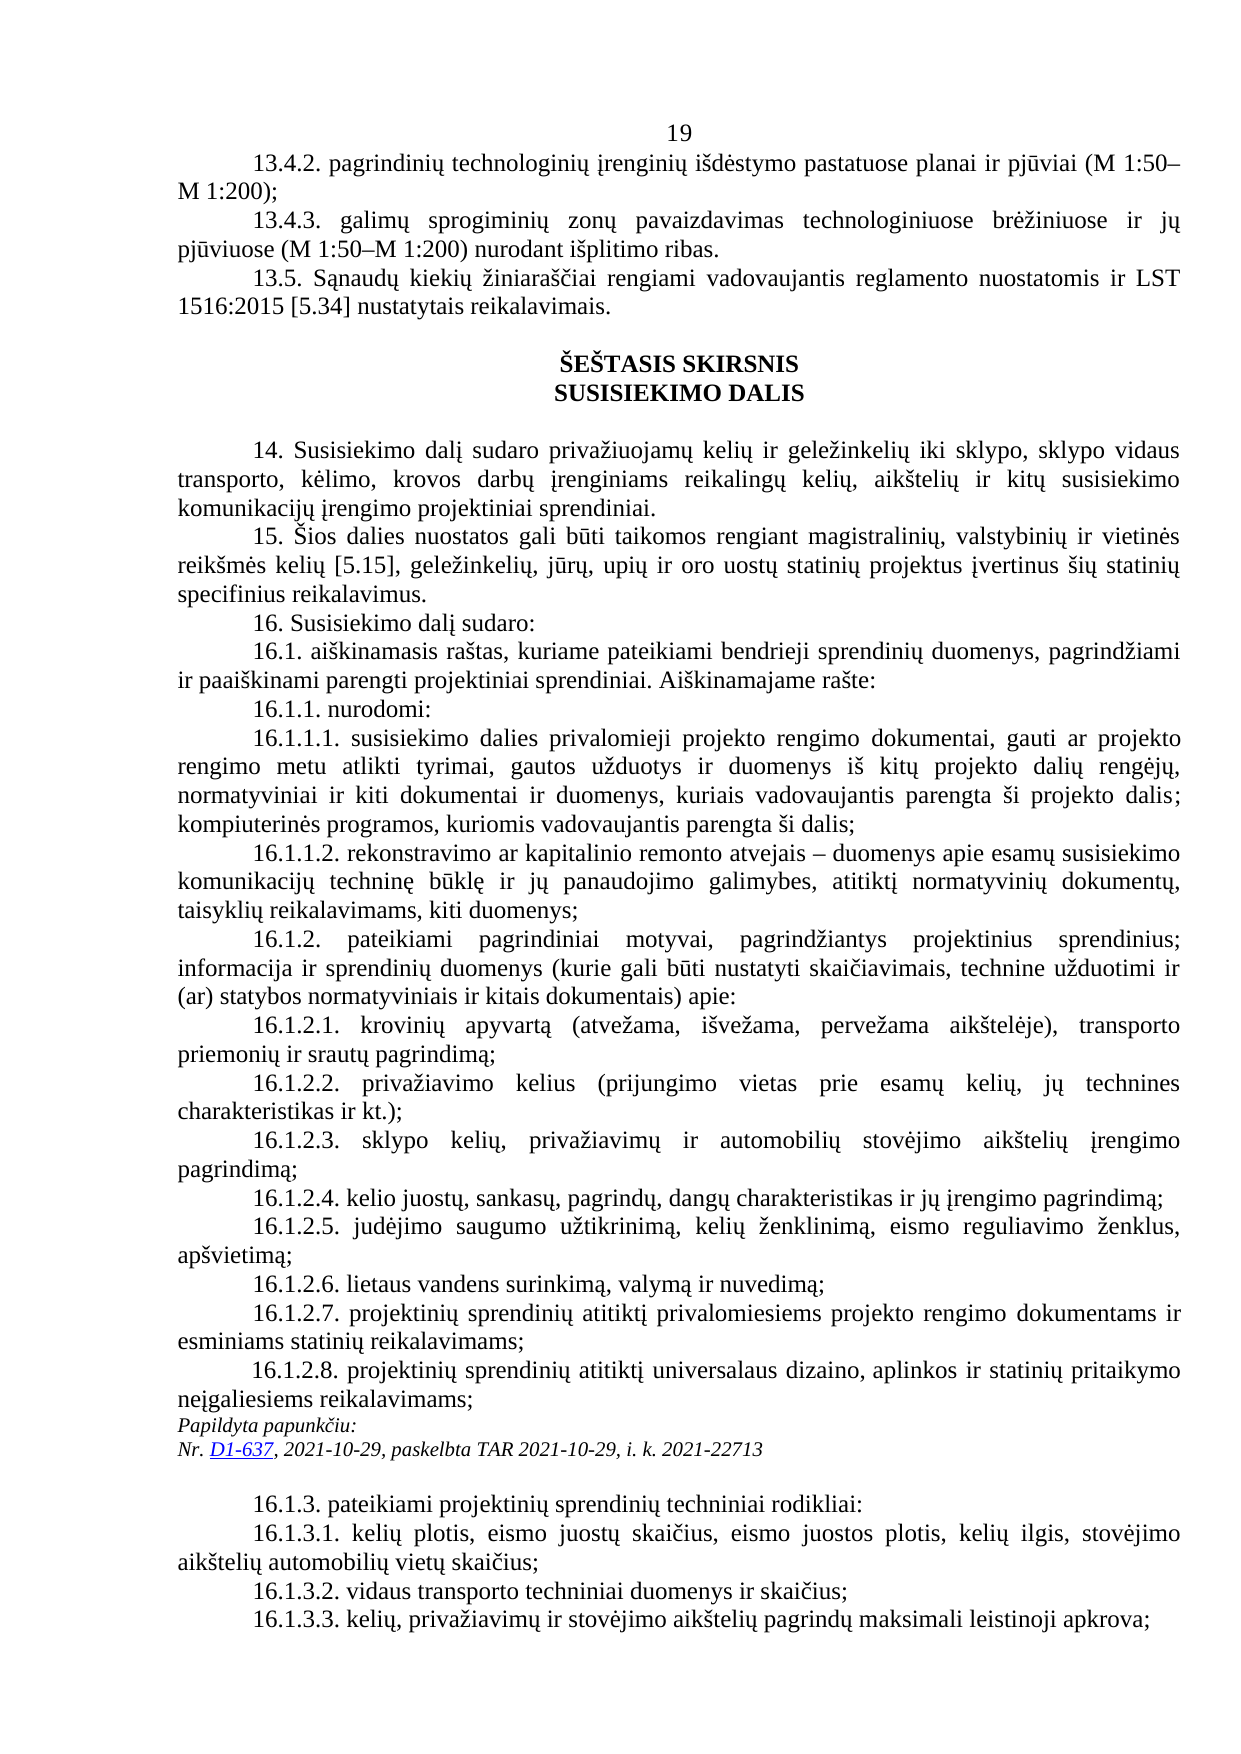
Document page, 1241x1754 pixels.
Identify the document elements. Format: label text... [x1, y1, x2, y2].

text 16.1.2.3. sklypo kelių, privažiavimų ir automobilių stovėjimo aikštelių įrengimo pagrindimą; [177, 1125, 1181, 1183]
text 16.1.2.1. krovinių apyvartą (atvežama, išvežama, pervežama aikštelėje), transporto priemonių ir srautų pagrindimą; [177, 1010, 1181, 1068]
text 16.1.2.4. kelio juostų, sankasų, pagrindų, dangų charakteristikas ir jų įrengimo pagrindimą; [177, 1183, 1181, 1211]
text ŠEŠTASIS SKIRSNIS [177, 349, 1181, 378]
text 16.1.3.1. kelių plotis, eismo juostų skaičius, eismo juostos plotis, kelių ilgis, stovėjimo aikštelių automobilių vietų skaičius; [177, 1518, 1181, 1576]
text Nr. D1-637, 2021-10-29, paskelbta TAR 2021-10-29, i. k. 2021-22713 [177, 1437, 1181, 1461]
text 16.1.2.8. projektinių sprendinių atitiktį universalaus dizaino, aplinkos ir statinių pritaikymo neįgaliesiems reikalavimams; [177, 1355, 1181, 1413]
text 16.1.2.2. privažiavimo kelius (prijungimo vietas prie esamų kelių, jų technines charakteristikas ir kt.); [177, 1068, 1181, 1125]
text 16.1.3. pateikiami projektinių sprendinių techniniai rodikliai: [177, 1489, 1181, 1518]
text 16.1. aiškinamasis raštas, kuriame pateikiami bendrieji sprendinių duomenys, pagrindžiami ir paaiškinami parengti projektiniai sprendiniai. Aiškinamajame rašte: [177, 636, 1181, 694]
text 16.1.2.6. lietaus vandens surinkimą, valymą ir nuvedimą; [177, 1269, 1181, 1298]
text 16.1.1. nurodomi: [177, 694, 1181, 723]
text 13.4.2. pagrindinių technologinių įrenginių išdėstymo pastatuose planai ir pjūviai (M 1:50–M 1:200); [177, 148, 1181, 205]
text Papildyta papunkčiu: [177, 1413, 1181, 1437]
text 16.1.3.3. kelių, privažiavimų ir stovėjimo aikštelių pagrindų maksimali leistinoji apkrova; [177, 1604, 1181, 1633]
text SUSISIEKIMO DALIS [177, 378, 1181, 406]
text 16. Susisiekimo dalį sudaro: [177, 608, 1181, 636]
text 13.4.3. galimų sprogiminių zonų pavaizdavimas technologiniuose brėžiniuose ir jų pjūviuose (M 1:50–M 1:200) nurodant išplitimo ribas. [177, 205, 1181, 263]
text 16.1.3.2. vidaus transporto techniniai duomenys ir skaičius; [177, 1576, 1181, 1604]
text 16.1.2.5. judėjimo saugumo užtikrinimą, kelių ženklinimą, eismo reguliavimo ženklus, apšvietimą; [177, 1211, 1181, 1269]
text 14. Susisiekimo dalį sudaro privažiuojamų kelių ir geležinkelių iki sklypo, sklypo vidaus transporto, kėlimo, krovos darbų įrenginiams reikalingų kelių, aikštelių ir kitų susisiekimo komunikacijų įrengimo projektiniai sprendiniai. [177, 435, 1181, 521]
text 16.1.1.1. susisiekimo dalies privalomieji projekto rengimo dokumentai, gauti ar projekto rengimo metu atlikti tyrimai, gautos užduotys ir duomenys iš kitų projekto dalių rengėjų, normatyviniai ir kiti dokumentai ir duomenys, kuriais vadovaujantis parengta ši projekto dalis; kompiuterinės programos, kuriomis vadovaujantis parengta ši dalis; [177, 723, 1181, 838]
text 16.1.2. pateikiami pagrindiniai motyvai, pagrindžiantys projektinius sprendinius; informacija ir sprendinių duomenys (kurie gali būti nustatyti skaičiavimais, technine užduotimi ir (ar) statybos normatyviniais ir kitais dokumentais) apie: [177, 924, 1181, 1010]
text 15. Šios dalies nuostatos gali būti taikomos rengiant magistralinių, valstybinių ir vietinės reikšmės kelių [5.15], geležinkelių, jūrų, upių ir oro uostų statinių projektus įvertinus šių statinių specifinius reikalavimus. [177, 521, 1181, 608]
text 16.1.2.7. projektinių sprendinių atitiktį privalomiesiems projekto rengimo dokumentams ir esminiams statinių reikalavimams; [177, 1298, 1181, 1355]
text 13.5. Sąnaudų kiekių žiniaraščiai rengiami vadovaujantis reglamento nuostatomis ir LST 1516:2015 [5.34] nustatytais reikalavimais. [177, 263, 1181, 320]
text 16.1.1.2. rekonstravimo ar kapitalinio remonto atvejais – duomenys apie esamų susisiekimo komunikacijų techninę būklę ir jų panaudojimo galimybes, atitiktį normatyvinių dokumentų, taisyklių reikalavimams, kiti duomenys; [177, 838, 1181, 924]
